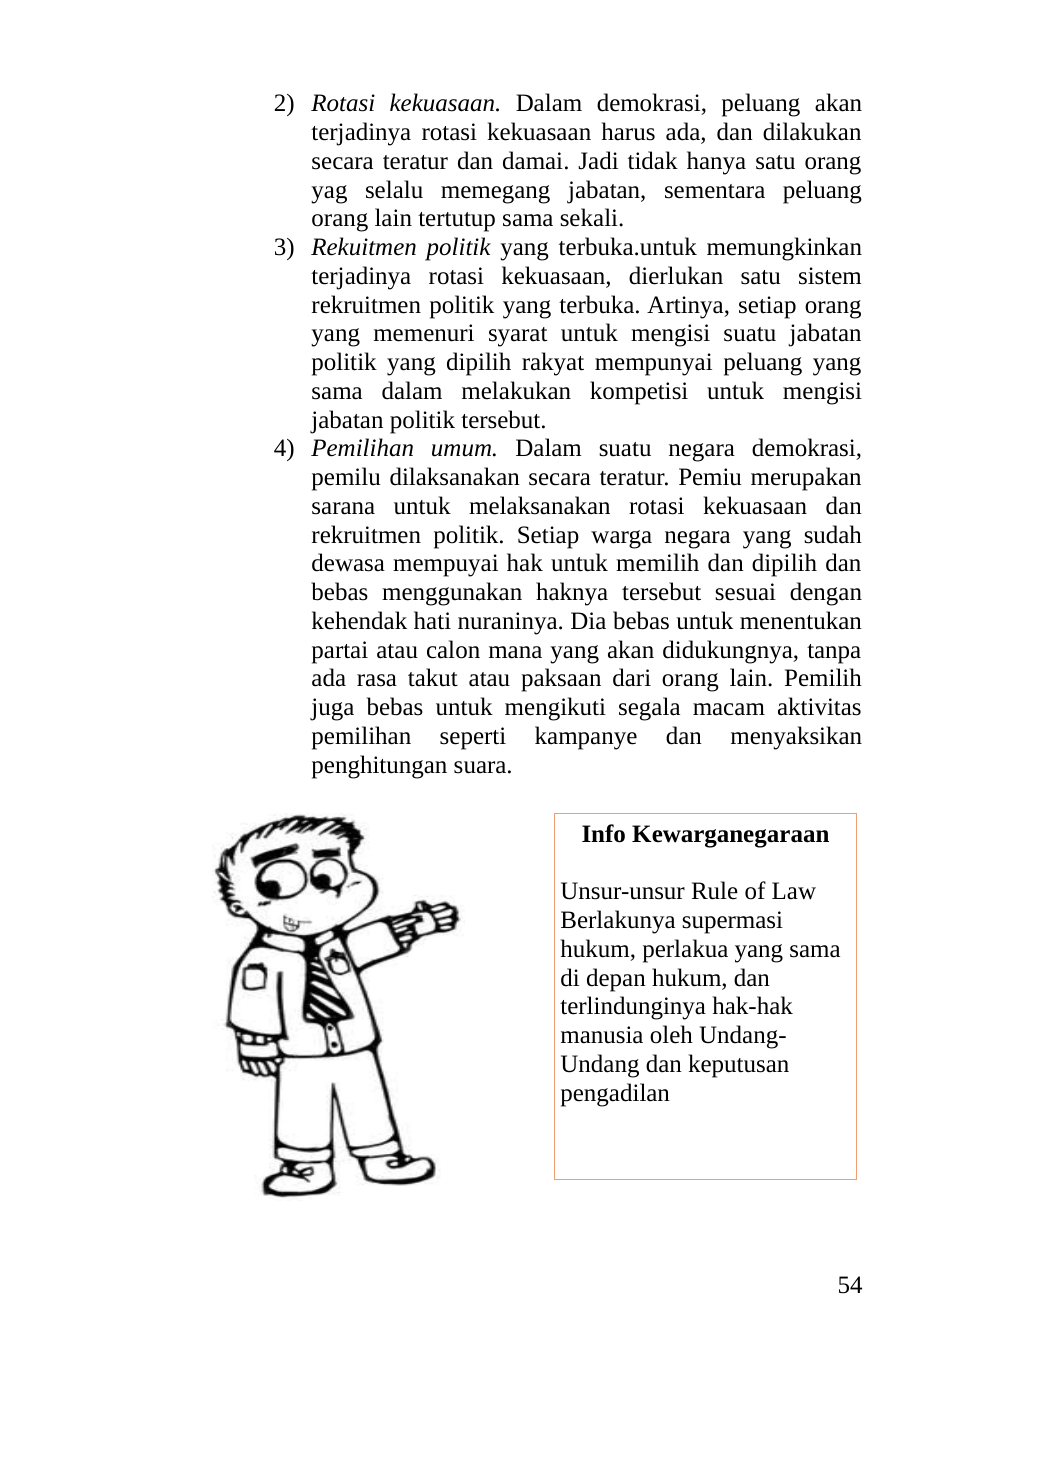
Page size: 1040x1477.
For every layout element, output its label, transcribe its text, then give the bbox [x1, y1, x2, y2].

list Pemilihan umum. Dalam suatu negara demokrasi, pemilu dilaksanakan secara teratur. Pemiu merupakan sarana untuk melaksanakan rotasi kekuasaan dan rekruitmen politik. Setiap warga negara yang sudah dewasa mempuyai hak untuk memilih dan dipilih dan bebas menggunakan haknya tersebut sesuai dengan kehendak hati nuraninya. Dia bebas untuk menentukan partai atau calon mana yang akan didukungnya, tanpa ada rasa takut atau paksaan dari orang lain. Pemilih juga bebas untuk mengikuti segala macam aktivitas pemilihan seperti kampanye dan menyaksikan penghitungan suara. [274, 433, 862, 778]
table_header [549, 807, 862, 1206]
list Rekuitmen politik yang terbuka.untuk memungkinkan terjadinya rotasi kekuasaan, dierlukan satu sistem rekruitmen politik yang terbuka. Artinya, setiap orang yang memenuri syarat untuk mengisi suatu jabatan politik yang dipilih rakyat mempunyai peluang yang sama dalam melakukan kompetisi untuk mengisi jabatan politik tersebut. [274, 232, 862, 433]
list Rotasi kekuasaan. Dalam demokrasi, peluang akan terjadinya rotasi kekuasaan harus ada, dan dilakukan secara teratur dan damai. Jadi tidak hanya satu orang yag selalu memegang jabatan, sementara peluang orang lain tertutup sama sekali. [274, 88, 862, 232]
table_header Info Kewarganegaraan Unsur-unsur Rule of Law Berlakunya supermasi hukum, perlakua yang sama di depan hukum, dan terlindunginya hak-hak manusia oleh Undang-Undang dan keputusan pengadilan [555, 814, 856, 1179]
picture [198, 813, 465, 1201]
table_header [193, 807, 549, 1206]
